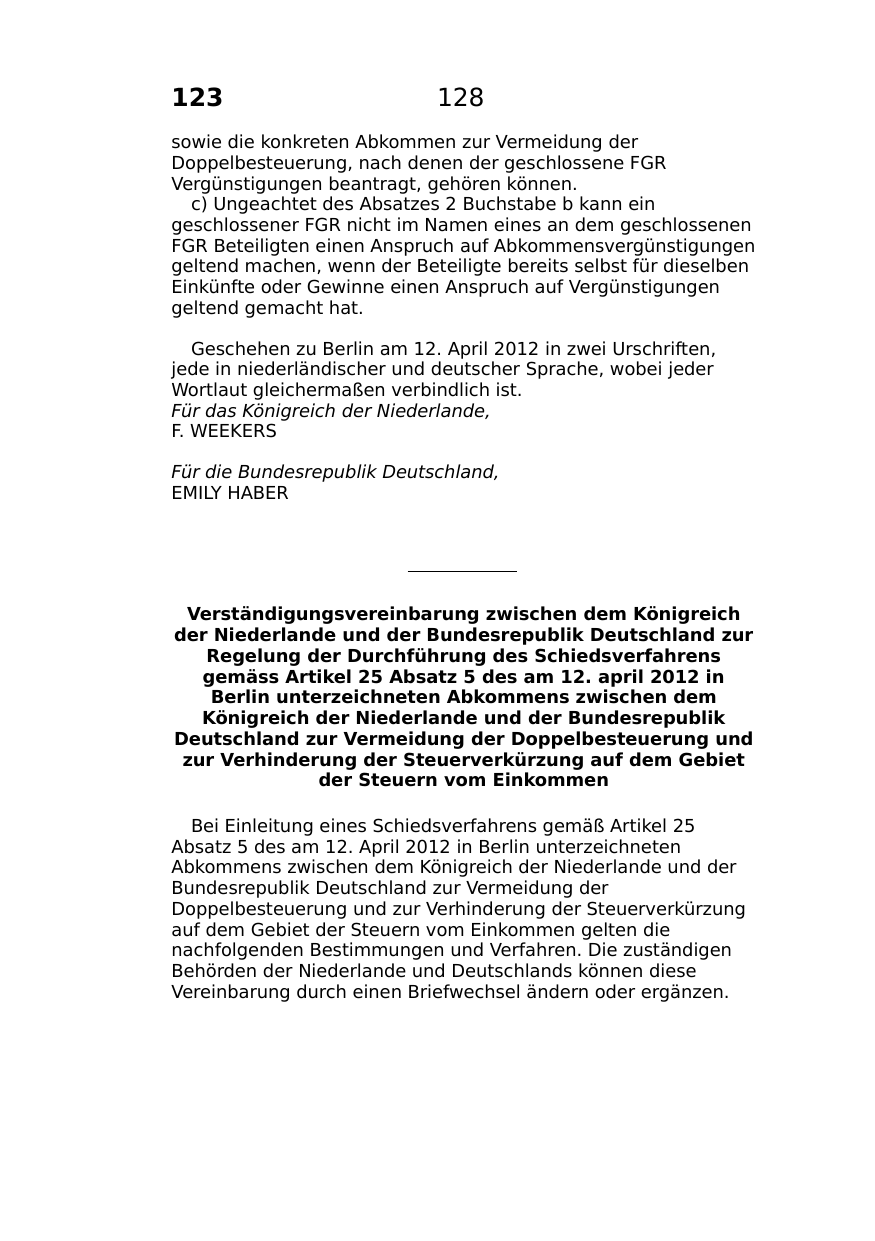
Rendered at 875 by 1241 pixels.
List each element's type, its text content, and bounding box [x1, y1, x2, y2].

text c) Ungeachtet des Absatzes 2 Buchstabe b kann ein geschlossener FGR nicht im Namen eines an dem geschlossenen FGR Beteiligten einen Anspruch auf Abkommensvergünstigungen geltend machen, wenn der Beteiligte bereits selbst für dieselben Einkünfte oder Gewinne einen Anspruch auf Vergünstigungen geltend gemacht hat. [171, 194, 756, 318]
text Für die Bundesrepublik Deutschland, EMILY HABER [171, 462, 756, 503]
text Geschehen zu Berlin am 12. April 2012 in zwei Urschriften, jede in niederländischer und deutscher Sprache, wobei jeder Wortlaut gleichermaßen verbindlich ist. [171, 338, 756, 401]
subtitle Verständigungsvereinbarung zwischen dem Königreich der Niederlande und der Bundesrepublik Deutschland zur Regelung der Durchführung des Schiedsverfahrens gemäss Artikel 25 Absatz 5 des am 12. april 2012 in Berlin unterzeichneten Abkommens zwischen dem Königreich der Niederlande und der Bundesrepublik Deutschland zur Vermeidung der Doppelbesteuerung und zur Verhinderung der Steuerverkürzung auf dem Gebiet der Steuern vom Einkommen [171, 604, 756, 791]
text sowie die konkreten Abkommen zur Vermeidung der Doppelbesteuerung, nach denen der geschlossene FGR Vergünstigungen beantragt, gehören können. [171, 132, 756, 194]
text Für das Königreich der Niederlande, F. WEEKERS [171, 401, 756, 442]
text Bei Einleitung eines Schiedsverfahrens gemäß Artikel 25 Absatz 5 des am 12. April 2012 in Berlin unterzeichneten Abkommens zwischen dem Königreich der Niederlande und der Bundesrepublik Deutschland zur Vermeidung der Doppelbesteuerung und zur Verhinderung der Steuerverkürzung auf dem Gebiet der Steuern vom Einkommen gelten die nachfolgenden Bestimmungen und Verfahren. Die zuständigen Behörden der Niederlande und Deutschlands können diese Vereinbarung durch einen Briefwechsel ändern oder ergänzen. [171, 816, 756, 1002]
